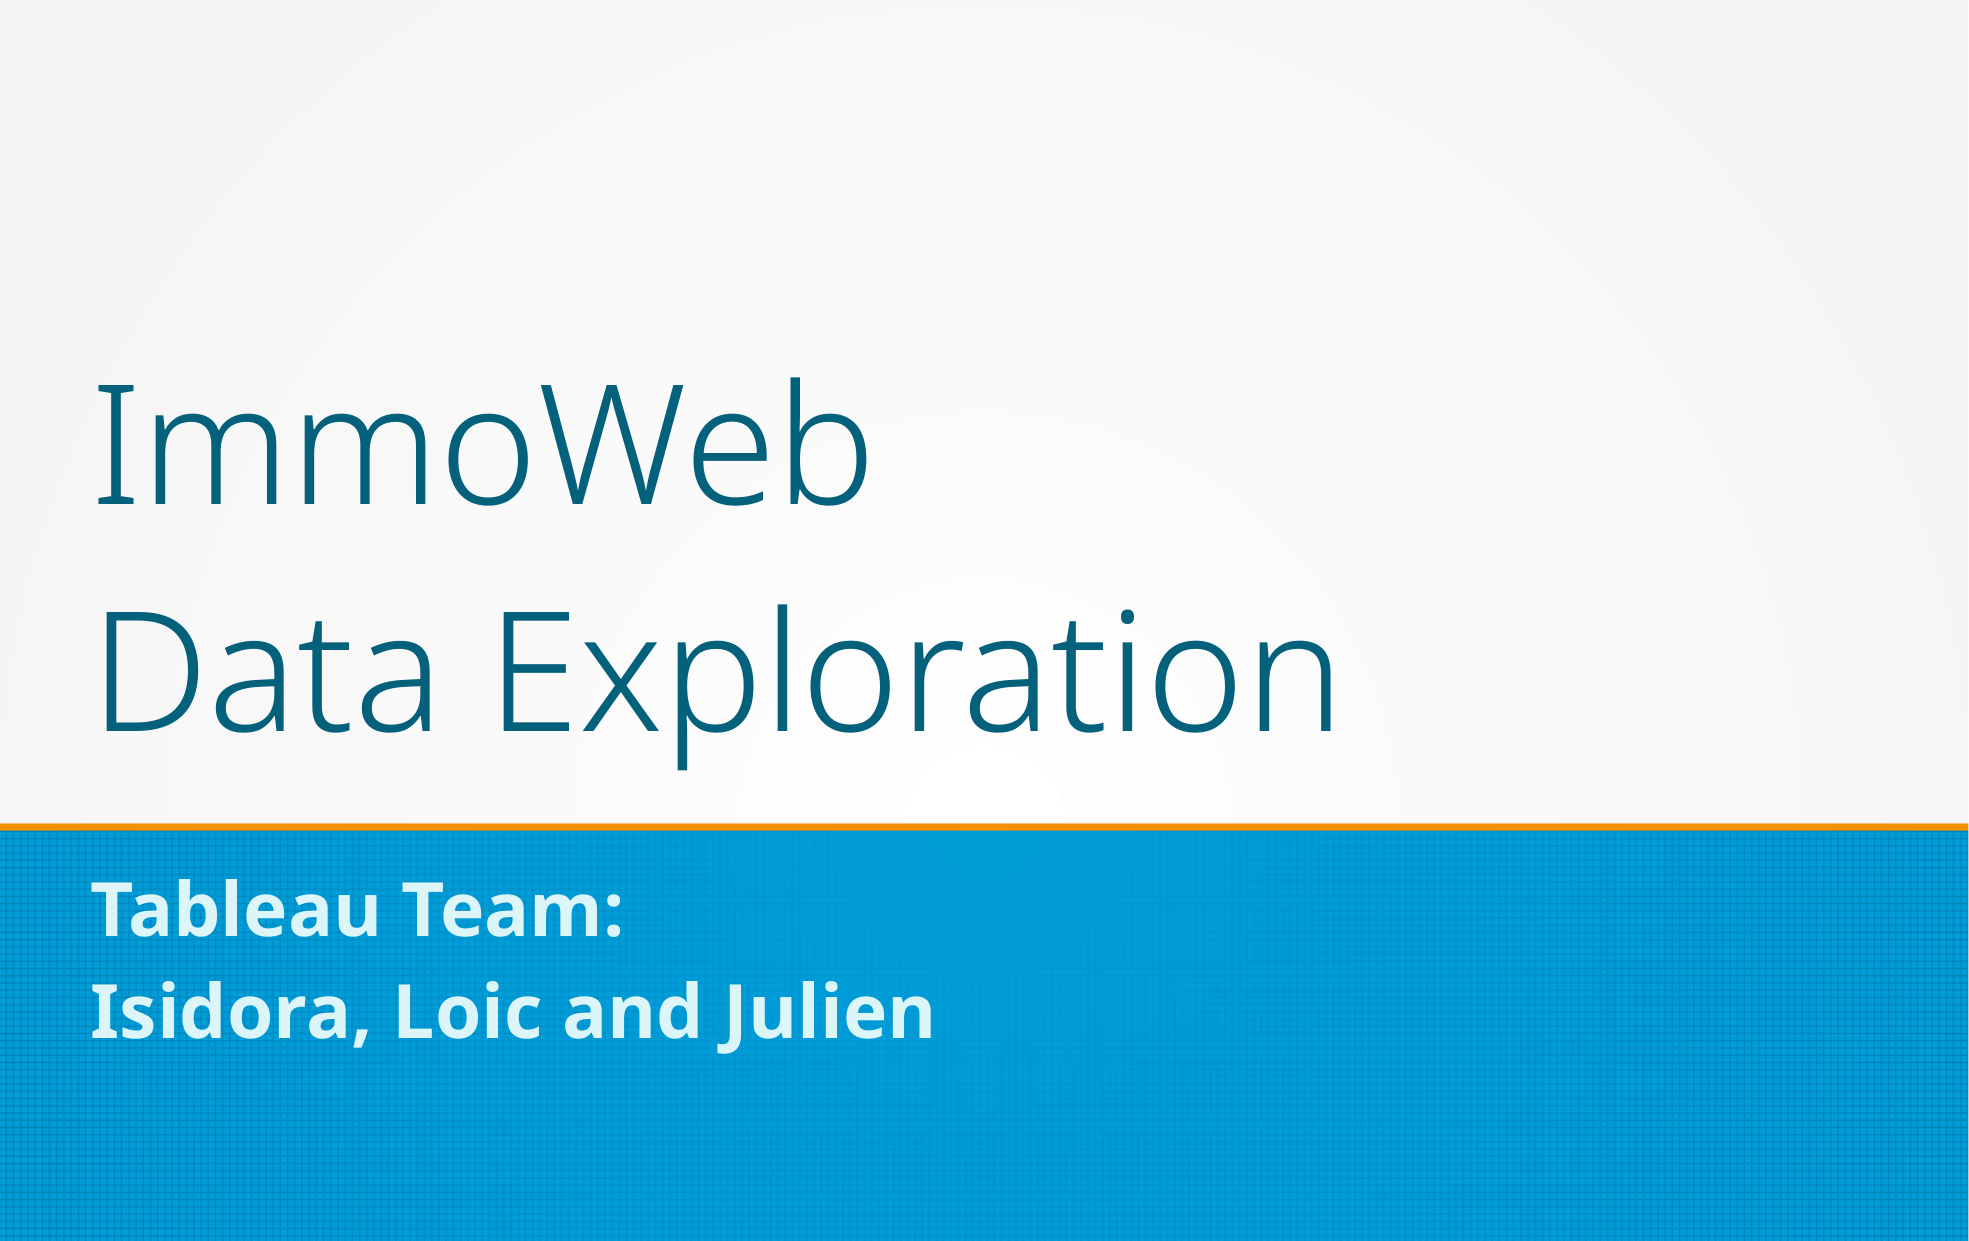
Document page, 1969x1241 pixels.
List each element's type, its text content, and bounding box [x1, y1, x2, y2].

title ImmoWeb Data Exploration [90, 49, 1862, 781]
subtitle Tableau Team: Isidora, Loic and Julien [90, 855, 1861, 1111]
picture [0, 0, 1969, 830]
